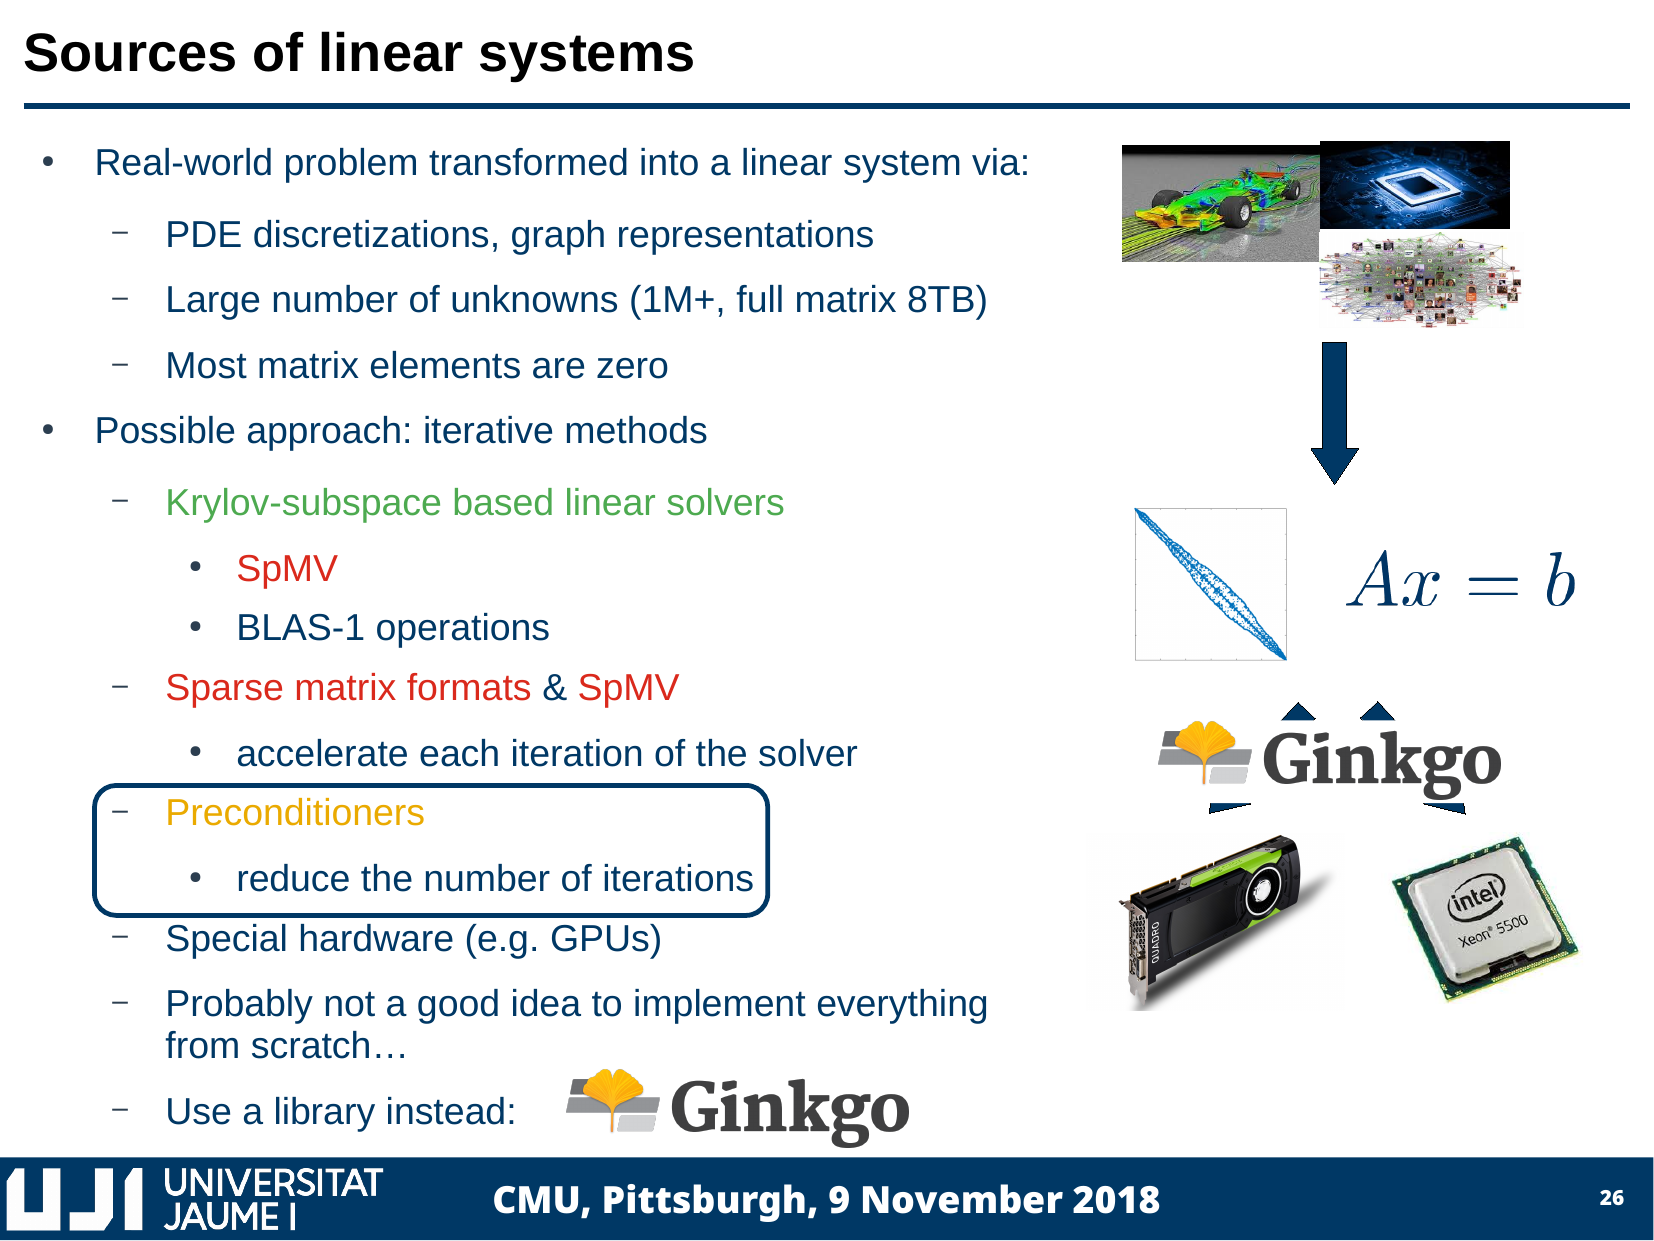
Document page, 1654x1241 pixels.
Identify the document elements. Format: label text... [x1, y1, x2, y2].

picture [1158, 720, 1501, 800]
picture [1346, 550, 1575, 606]
text_box [1281, 702, 1316, 720]
text_box [1360, 701, 1395, 720]
list Real-world problem transformed into a linear system via: PDE discretizations, graph representations Large number of unknowns (1M+, full matrix 8TB) Most matrix elements are zero Possible approach: iterative methods Krylov-subspace based linear solvers SpMV BLAS-1 operations Sparse matrix formats & SpMV accelerate each iteration of the solver Preconditioners reduce the number of iterations Special hardware (e.g. GPUs) Probably not a good idea to implement everything from scratch… Use a library instead: [23, 141, 1040, 1158]
title Sources of linear systems [23, 0, 1630, 107]
text_box [1145, 720, 1536, 815]
picture [0, 1158, 390, 1241]
picture [1381, 832, 1588, 1004]
picture [1122, 141, 1524, 328]
picture [1134, 507, 1288, 662]
picture [566, 1068, 909, 1148]
picture [1086, 833, 1345, 1011]
text_box [1311, 342, 1359, 485]
